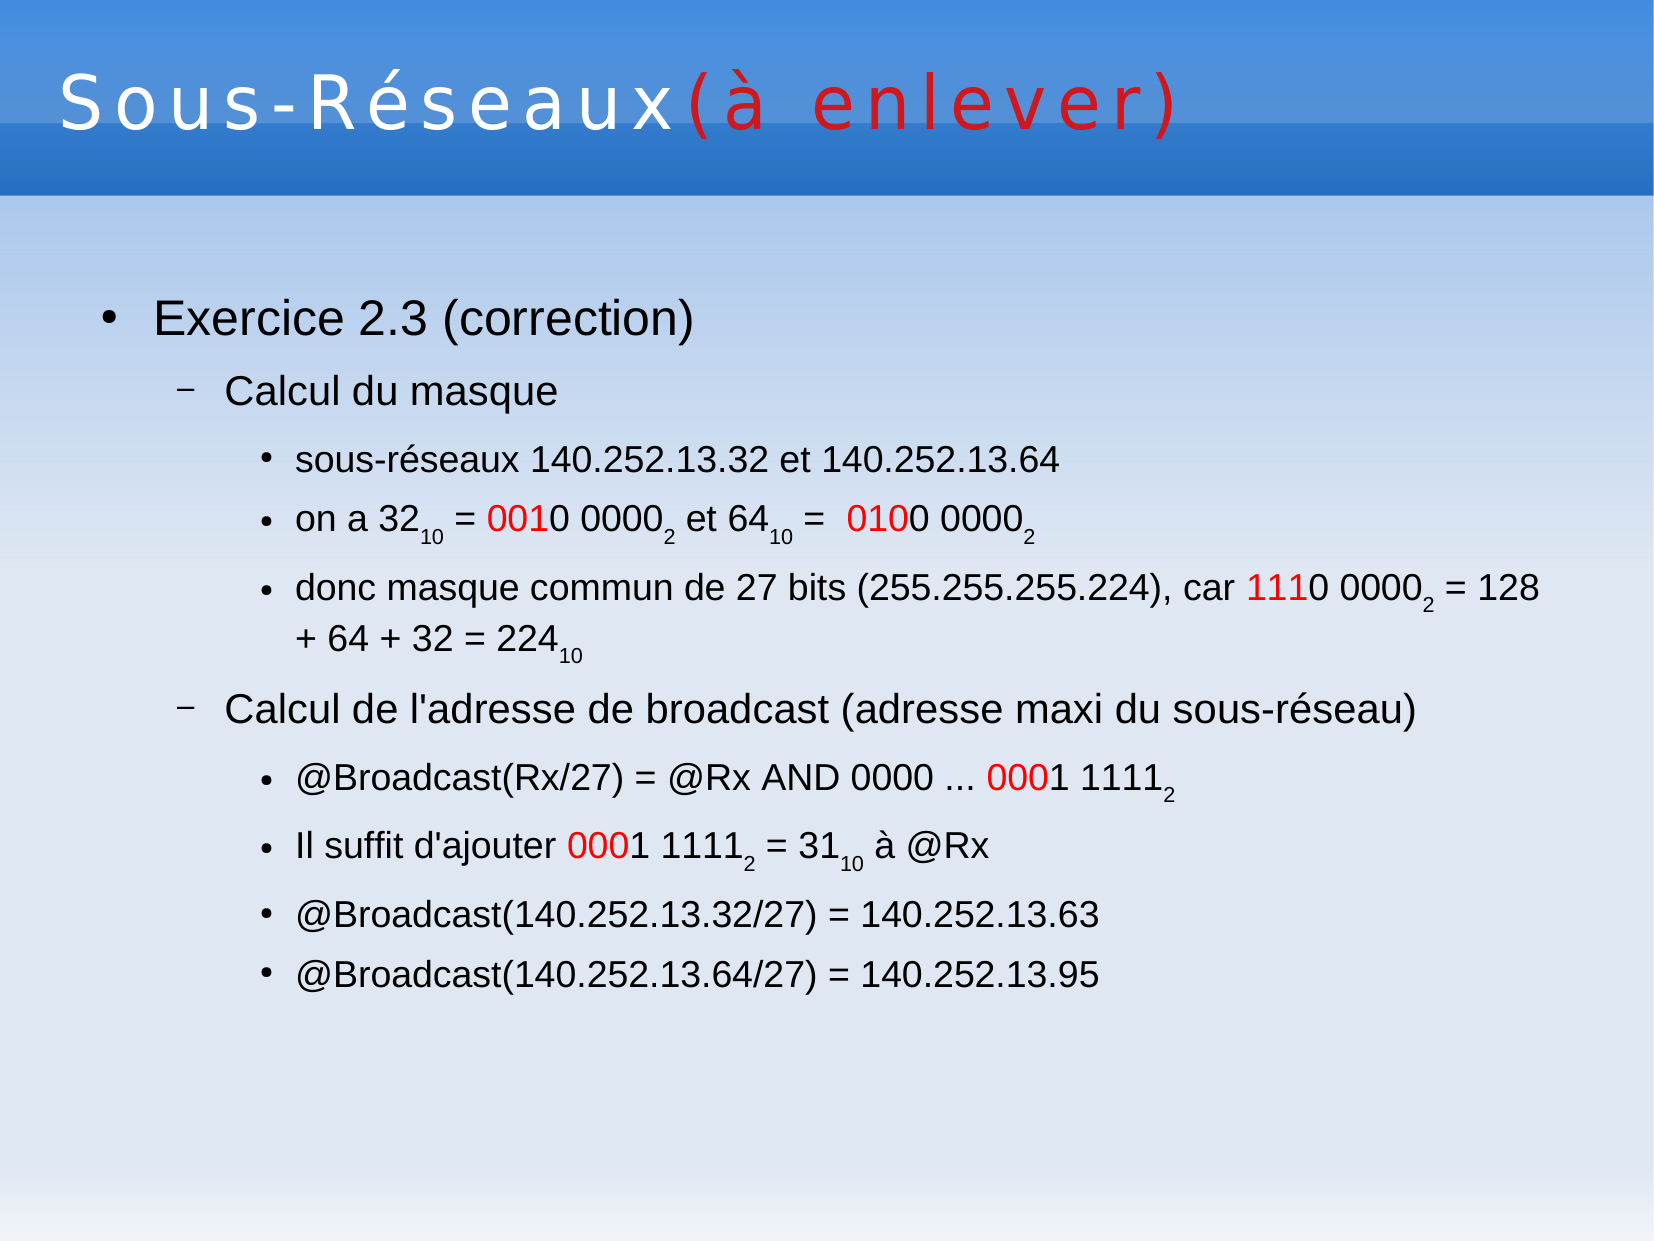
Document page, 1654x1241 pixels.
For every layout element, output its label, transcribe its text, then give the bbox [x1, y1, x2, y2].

title Sous-Réseaux(à enlever) [59, 36, 1576, 171]
list Exercice 2.3 (correction) Calcul du masque sous-réseaux 140.252.13.32 et 140.252.13.64 on a 3210 = 0010 00002 et 6410 = 0100 00002 donc masque commun de 27 bits (255.255.255.224), car 1110 00002 = 128 + 64 + 32 = 22410 Calcul de l'adresse de broadcast (adresse maxi du sous-réseau) @Broadcast(Rx/27) = @Rx AND 0000 ... 0001 11112 Il suffit d'ajouter 0001 11112 = 3110 à @Rx @Broadcast(140.252.13.32/27) = 140.252.13.63 @Broadcast(140.252.13.64/27) = 140.252.13.95 [82, 290, 1571, 1094]
picture [0, 0, 1654, 1241]
